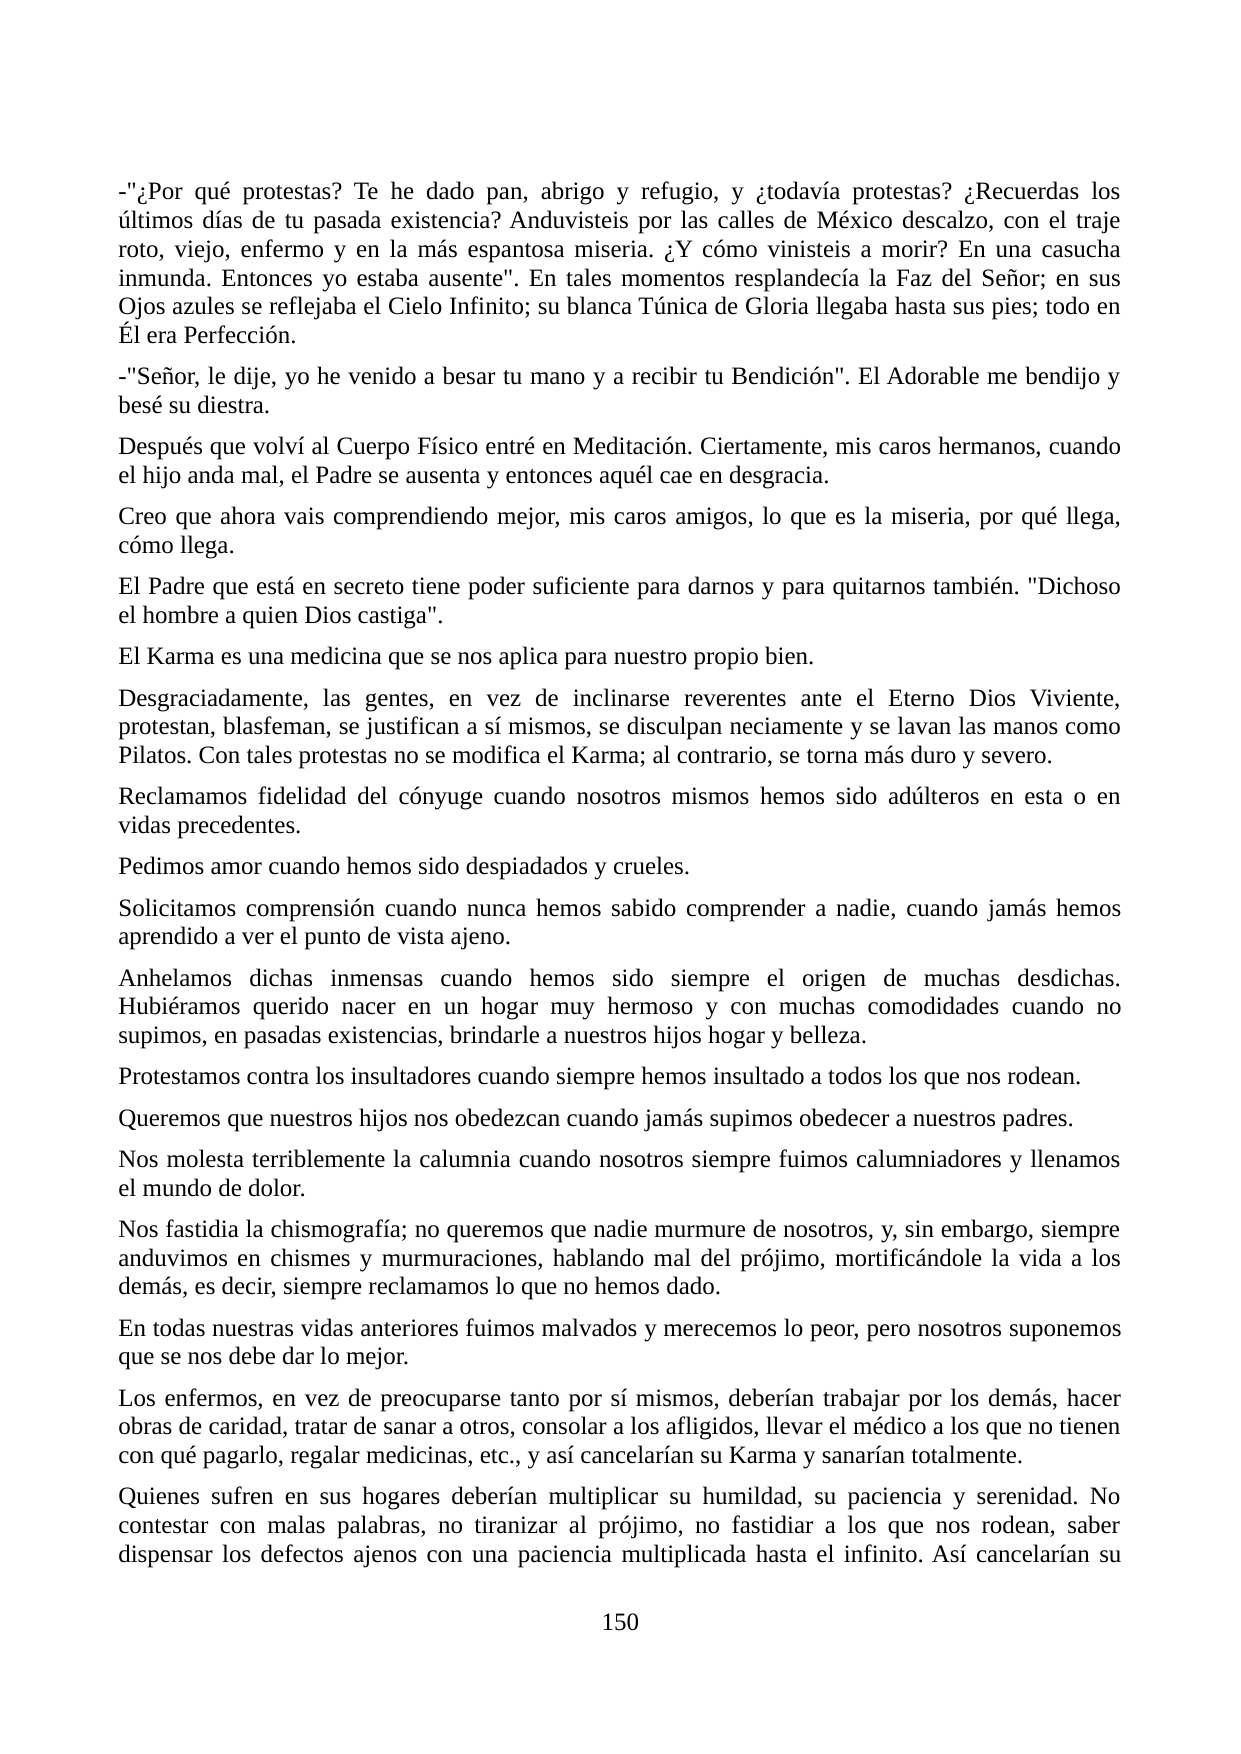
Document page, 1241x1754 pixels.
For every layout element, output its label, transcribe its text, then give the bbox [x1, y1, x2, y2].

text Los enfermos, en vez de preocuparse tanto por sí mismos, deberían trabajar por los demás, hacer obras de caridad, tratar de sanar a otros, consolar a los afligidos, llevar el médico a los que no tienen con qué pagarlo, regalar medicinas, etc., y así cancelarían su Karma y sanarían totalmente. [118, 1383, 1122, 1469]
text -"¿Por qué protestas? Te he dado pan, abrigo y refugio, y ¿todavía protestas? ¿Recuerdas los últimos días de tu pasada existencia? Anduvisteis por las calles de México descalzo, con el traje roto, viejo, enfermo y en la más espantosa miseria. ¿Y cómo vinisteis a morir? En una casucha inmunda. Entonces yo estaba ausente". En tales momentos resplandecía la Faz del Señor; en sus Ojos azules se reflejaba el Cielo Infinito; su blanca Túnica de Gloria llegaba hasta sus pies; todo en Él era Perfección. [118, 176, 1122, 349]
text Protestamos contra los insultadores cuando siempre hemos insultado a todos los que nos rodean. [118, 1061, 1122, 1090]
text Creo que ahora vais comprendiendo mejor, mis caros amigos, lo que es la miseria, por qué llega, cómo llega. [118, 501, 1122, 559]
text Reclamamos fidelidad del cónyuge cuando nosotros mismos hemos sido adúlteros en esta o en vidas precedentes. [118, 781, 1122, 839]
text -"Señor, le dije, yo he venido a besar tu mano y a recibir tu Bendición". El Adorable me bendijo y besé su diestra. [118, 361, 1122, 419]
text Nos fastidia la chismografía; no queremos que nadie murmure de nosotros, y, sin embargo, siempre anduvimos en chismes y murmuraciones, hablando mal del prójimo, mortificándole la vida a los demás, es decir, siempre reclamamos lo que no hemos dado. [118, 1214, 1122, 1300]
text Quienes sufren en sus hogares deberían multiplicar su humildad, su paciencia y serenidad. No contestar con malas palabras, no tiranizar al prójimo, no fastidiar a los que nos rodean, saber dispensar los defectos ajenos con una paciencia multiplicada hasta el infinito. Así cancelarían su [118, 1481, 1122, 1568]
text Nos molesta terriblemente la calumnia cuando nosotros siempre fuimos calumniadores y llenamos el mundo de dolor. [118, 1144, 1122, 1201]
text Después que volví al Cuerpo Físico entré en Meditación. Ciertamente, mis caros hermanos, cuando el hijo anda mal, el Padre se ausenta y entonces aquél cae en desgracia. [118, 431, 1122, 489]
text Anhelamos dichas inmensas cuando hemos sido siempre el origen de muchas desdichas. Hubiéramos querido nacer en un hogar muy hermoso y con muchas comodidades cuando no supimos, en pasadas existencias, brindarle a nuestros hijos hogar y belleza. [118, 963, 1122, 1049]
text Queremos que nuestros hijos nos obedezcan cuando jamás supimos obedecer a nuestros padres. [118, 1103, 1122, 1131]
text Solicitamos comprensión cuando nunca hemos sabido comprender a nadie, cuando jamás hemos aprendido a ver el punto de vista ajeno. [118, 893, 1122, 950]
text El Padre que está en secreto tiene poder suficiente para darnos y para quitarnos también. "Dichoso el hombre a quien Dios castiga". [118, 571, 1122, 629]
text El Karma es una medicina que se nos aplica para nuestro propio bien. [118, 641, 1122, 670]
text En todas nuestras vidas anteriores fuimos malvados y merecemos lo peor, pero nosotros suponemos que se nos debe dar lo mejor. [118, 1313, 1122, 1370]
text Desgraciadamente, las gentes, en vez de inclinarse reverentes ante el Eterno Dios Viviente, protestan, blasfeman, se justifican a sí mismos, se disculpan neciamente y se lavan las manos como Pilatos. Con tales protestas no se modifica el Karma; al contrario, se torna más duro y severo. [118, 683, 1122, 769]
text Pedimos amor cuando hemos sido despiadados y crueles. [118, 851, 1122, 880]
